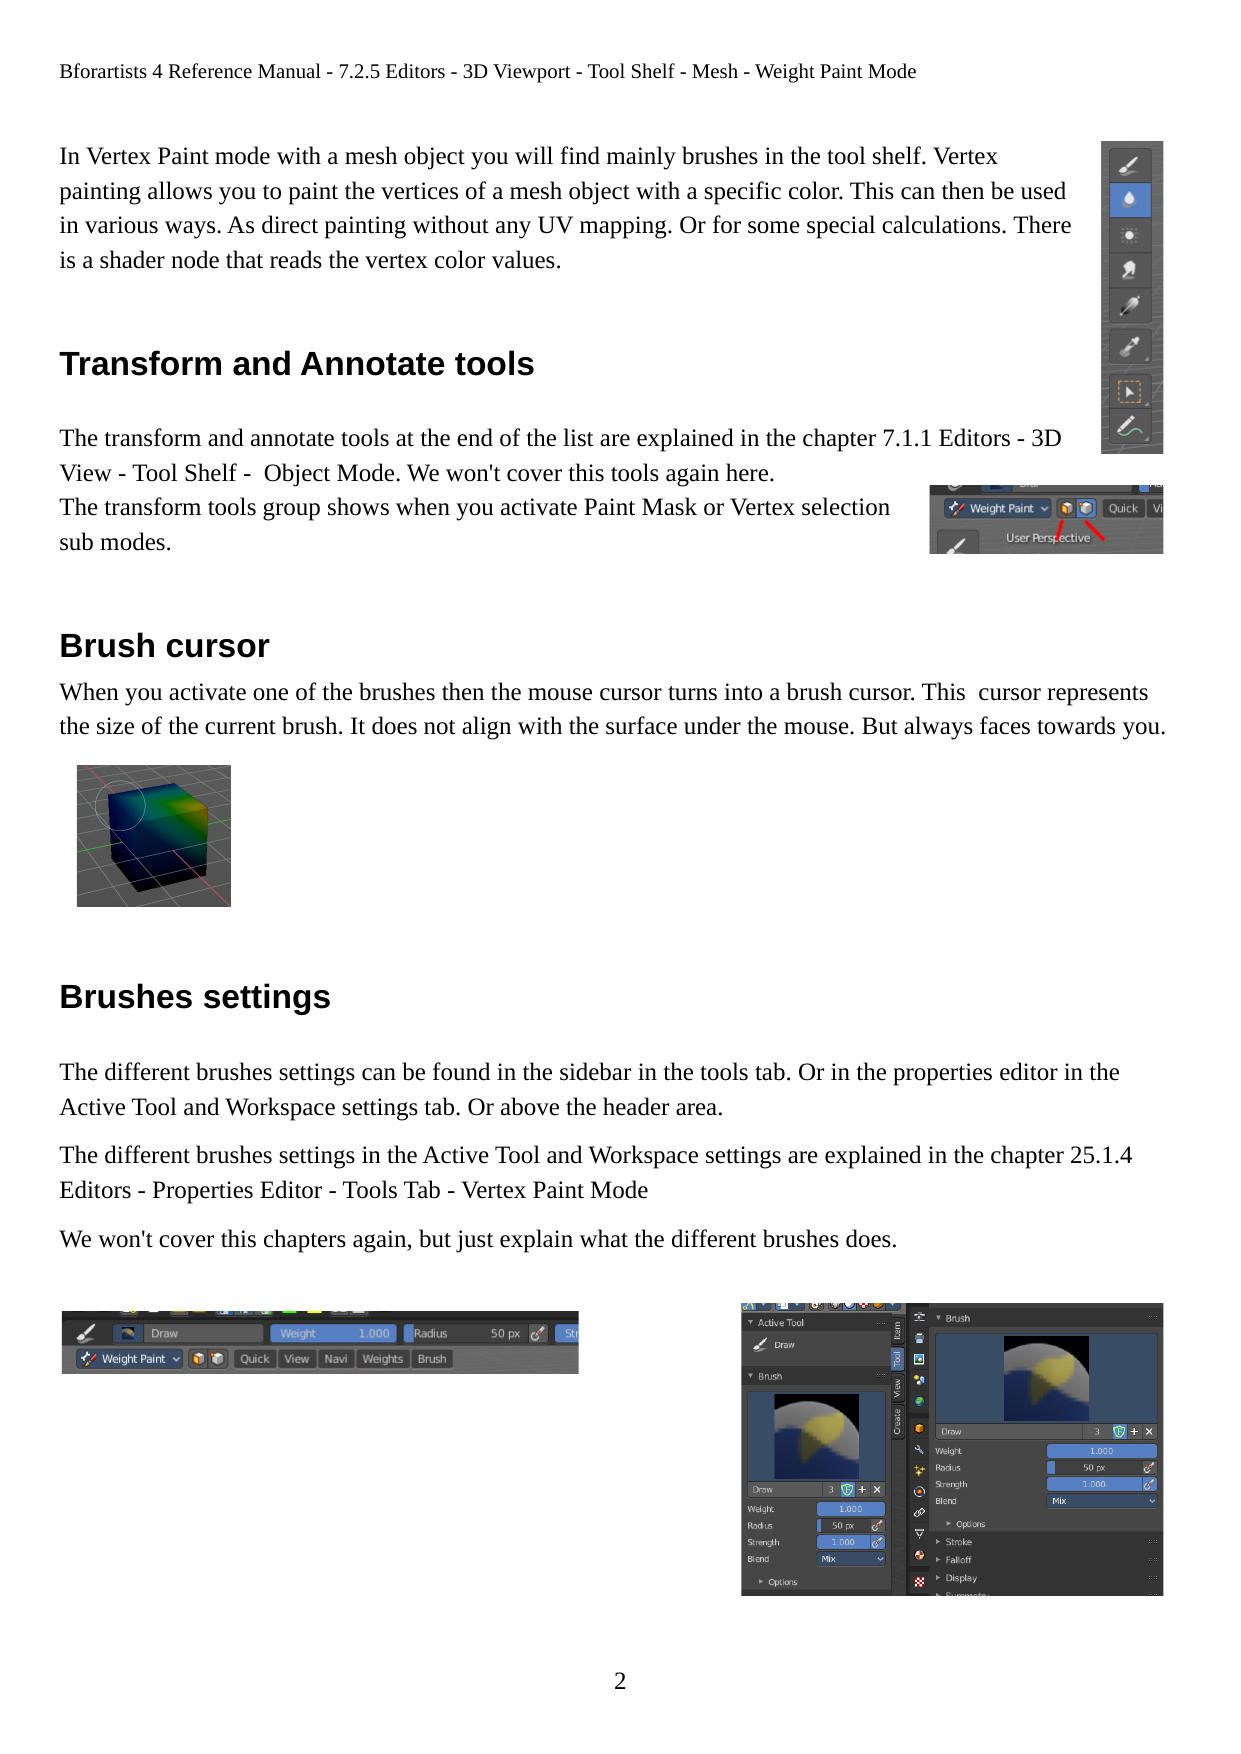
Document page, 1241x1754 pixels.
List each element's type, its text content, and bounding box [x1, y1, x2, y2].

text The different brushes settings in the Active Tool and Workspace settings are explained in the chapter 25.1.4 Editors - Properties Editor - Tools Tab - Vertex Paint Mode [59, 1141, 1181, 1204]
text In Vertex Paint mode with a mesh object you will find mainly brushes in the tool shelf. Vertex painting allows you to paint the vertices of a mesh object with a specific color. This can then be used in various ways. As direct painting without any UV mapping. Or for some special calculations. There is a shader node that reads the vertex color values. [59, 141, 1101, 273]
subtitle Brushes settings [59, 977, 1181, 1016]
picture [1101, 141, 1164, 454]
subtitle [1164, 343, 1181, 382]
text When you activate one of the brushes then the mouse cursor turns into a brush cursor. This cursor represents the size of the current brush. It does not align with the surface under the mouse. But always faces towards you. [59, 677, 1181, 740]
text The transform and annotate tools at the end of the list are explained in the chapter 7.1.1 Editors - 3D View - Tool Shelf - Object Mode. We won't cover this tools again here. The transform tools group shows when you activate Paint Mask or Vertex selection sub modes. [59, 423, 1181, 556]
picture [76, 765, 231, 907]
picture [929, 485, 1164, 554]
picture [741, 1303, 1164, 1596]
text We won't cover this chapters again, but just explain what the different brushes does. [59, 1224, 1181, 1253]
subtitle Brush cursor [59, 625, 1181, 664]
subtitle Transform and Annotate tools [59, 343, 1101, 382]
text The different brushes settings can be found in the sidebar in the tools tab. Or in the properties editor in the Active Tool and Workspace settings tab. Or above the header area. [59, 1057, 1181, 1120]
picture [61, 1311, 579, 1374]
